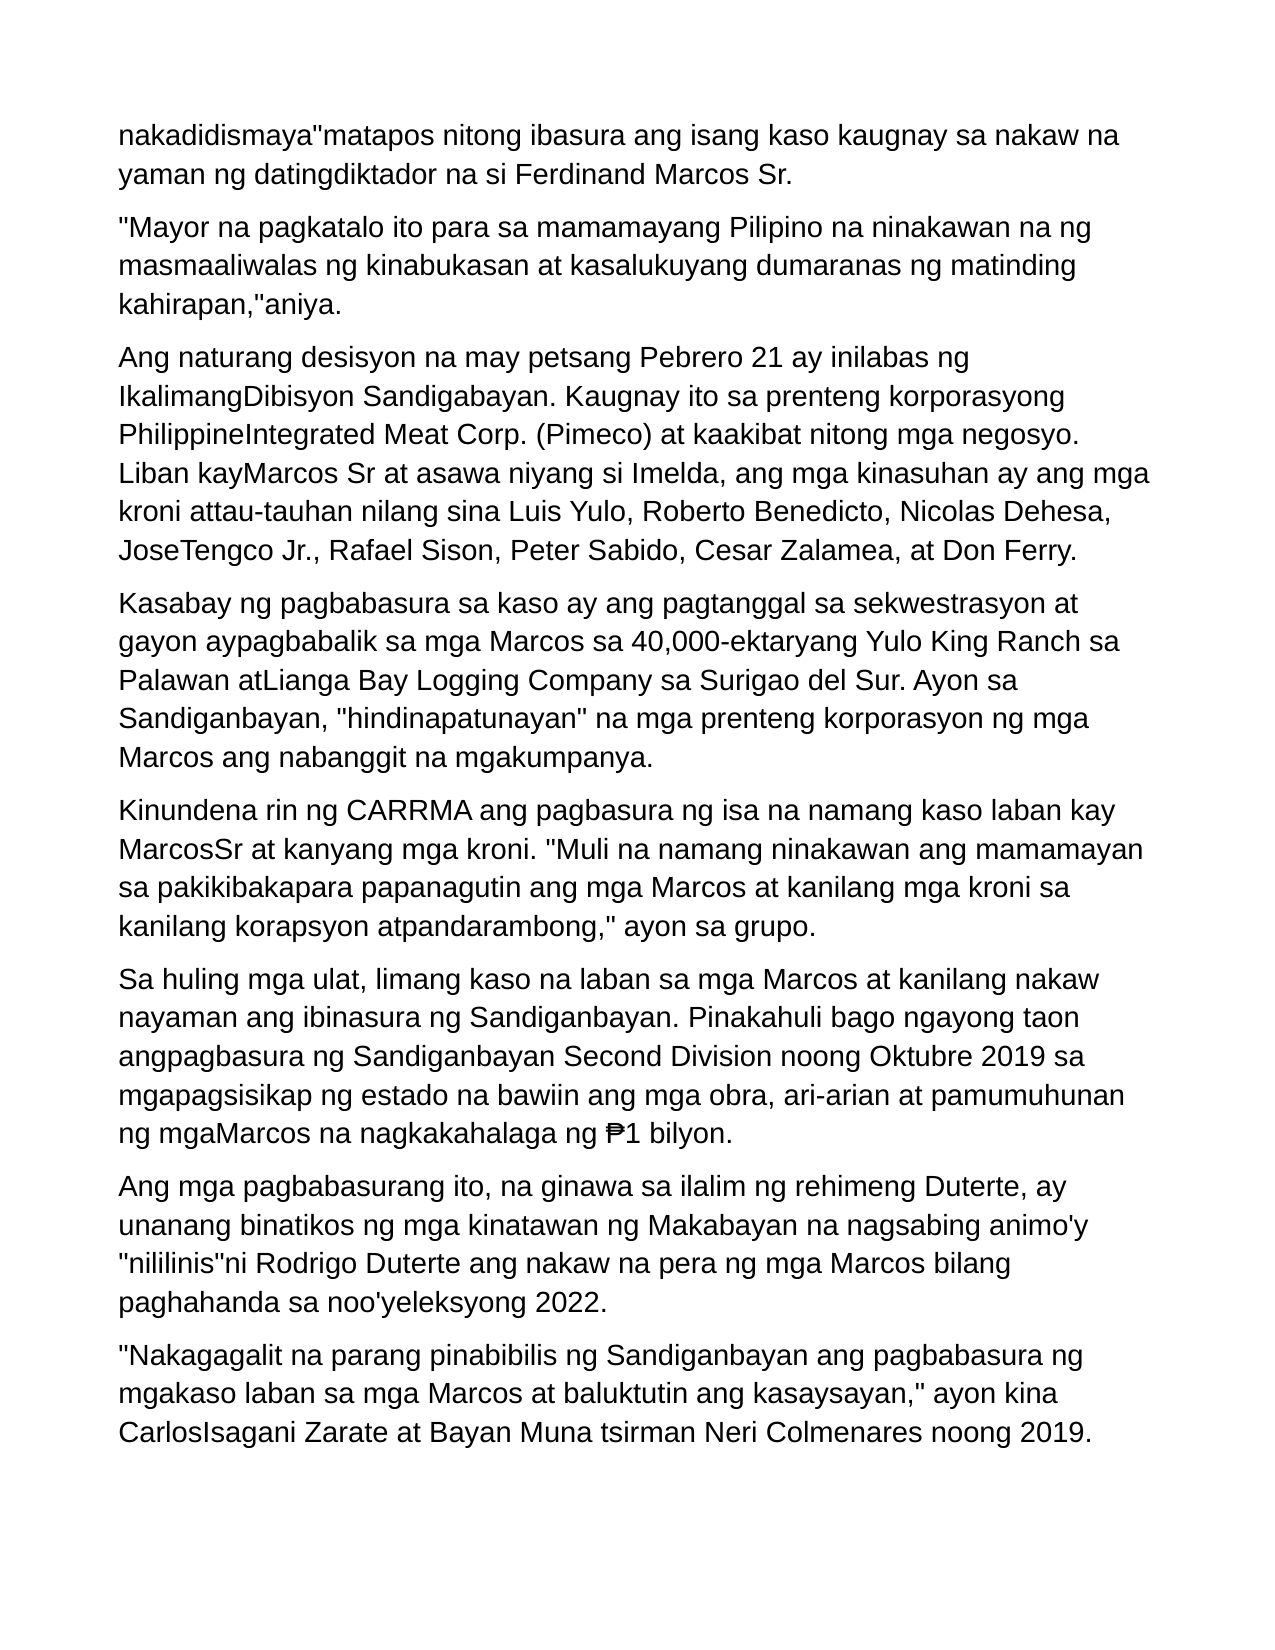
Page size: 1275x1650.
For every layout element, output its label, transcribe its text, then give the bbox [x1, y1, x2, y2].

text nakadidismaya"matapos nitong ibasura ang isang kaso kaugnay sa nakaw na yaman ng datingdiktador na si Ferdinand Marcos Sr. [118, 118, 1157, 190]
text Kinundena rin ng CARRMA ang pagbasura ng isa na namang kaso laban kay MarcosSr at kanyang mga kroni. "Muli na namang ninakawan ang mamamayan sa pakikibakapara papanagutin ang mga Marcos at kanilang mga kroni sa kanilang korapsyon atpandarambong," ayon sa grupo. [118, 793, 1157, 942]
text Ang naturang desisyon na may petsang Pebrero 21 ay inilabas ng IkalimangDibisyon Sandigabayan. Kaugnay ito sa prenteng korporasyong PhilippineIntegrated Meat Corp. (Pimeco) at kaakibat nitong mga negosyo. Liban kayMarcos Sr at asawa niyang si Imelda, ang mga kinasuhan ay ang mga kroni attau-tauhan nilang sina Luis Yulo, Roberto Benedicto, Nicolas Dehesa, JoseTengco Jr., Rafael Sison, Peter Sabido, Cesar Zalamea, at Don Ferry. [118, 340, 1157, 566]
text "Nakagagalit na parang pinabibilis ng Sandiganbayan ang pagbabasura ng mgakaso laban sa mga Marcos at baluktutin ang kasaysayan," ayon kina CarlosIsagani Zarate at Bayan Muna tsirman Neri Colmenares noong 2019. [118, 1338, 1157, 1448]
text Kasabay ng pagbabasura sa kaso ay ang pagtanggal sa sekwestrasyon at gayon aypagbabalik sa mga Marcos sa 40,000-ektaryang Yulo King Ranch sa Palawan atLianga Bay Logging Company sa Surigao del Sur. Ayon sa Sandiganbayan, "hindinapatunayan" na mga prenteng korporasyon ng mga Marcos ang nabanggit na mgakumpanya. [118, 586, 1157, 773]
text Ang mga pagbabasurang ito, na ginawa sa ilalim ng rehimeng Duterte, ay unanang binatikos ng mga kinatawan ng Makabayan na nagsabing animo'y "nililinis"ni Rodrigo Duterte ang nakaw na pera ng mga Marcos bilang paghahanda sa noo'yeleksyong 2022. [118, 1169, 1157, 1318]
text "Mayor na pagkatalo ito para sa mamamayang Pilipino na ninakawan na ng masmaaliwalas ng kinabukasan at kasalukuyang dumaranas ng matinding kahirapan,"aniya. [118, 210, 1157, 320]
text Sa huling mga ulat, limang kaso na laban sa mga Marcos at kanilang nakaw nayaman ang ibinasura ng Sandiganbayan. Pinakahuli bago ngayong taon angpagbasura ng Sandiganbayan Second Division noong Oktubre 2019 sa mgapagsisikap ng estado na bawiin ang mga obra, ari-arian at pamumuhunan ng mgaMarcos na nagkakahalaga ng ₱1 bilyon. [118, 962, 1157, 1149]
